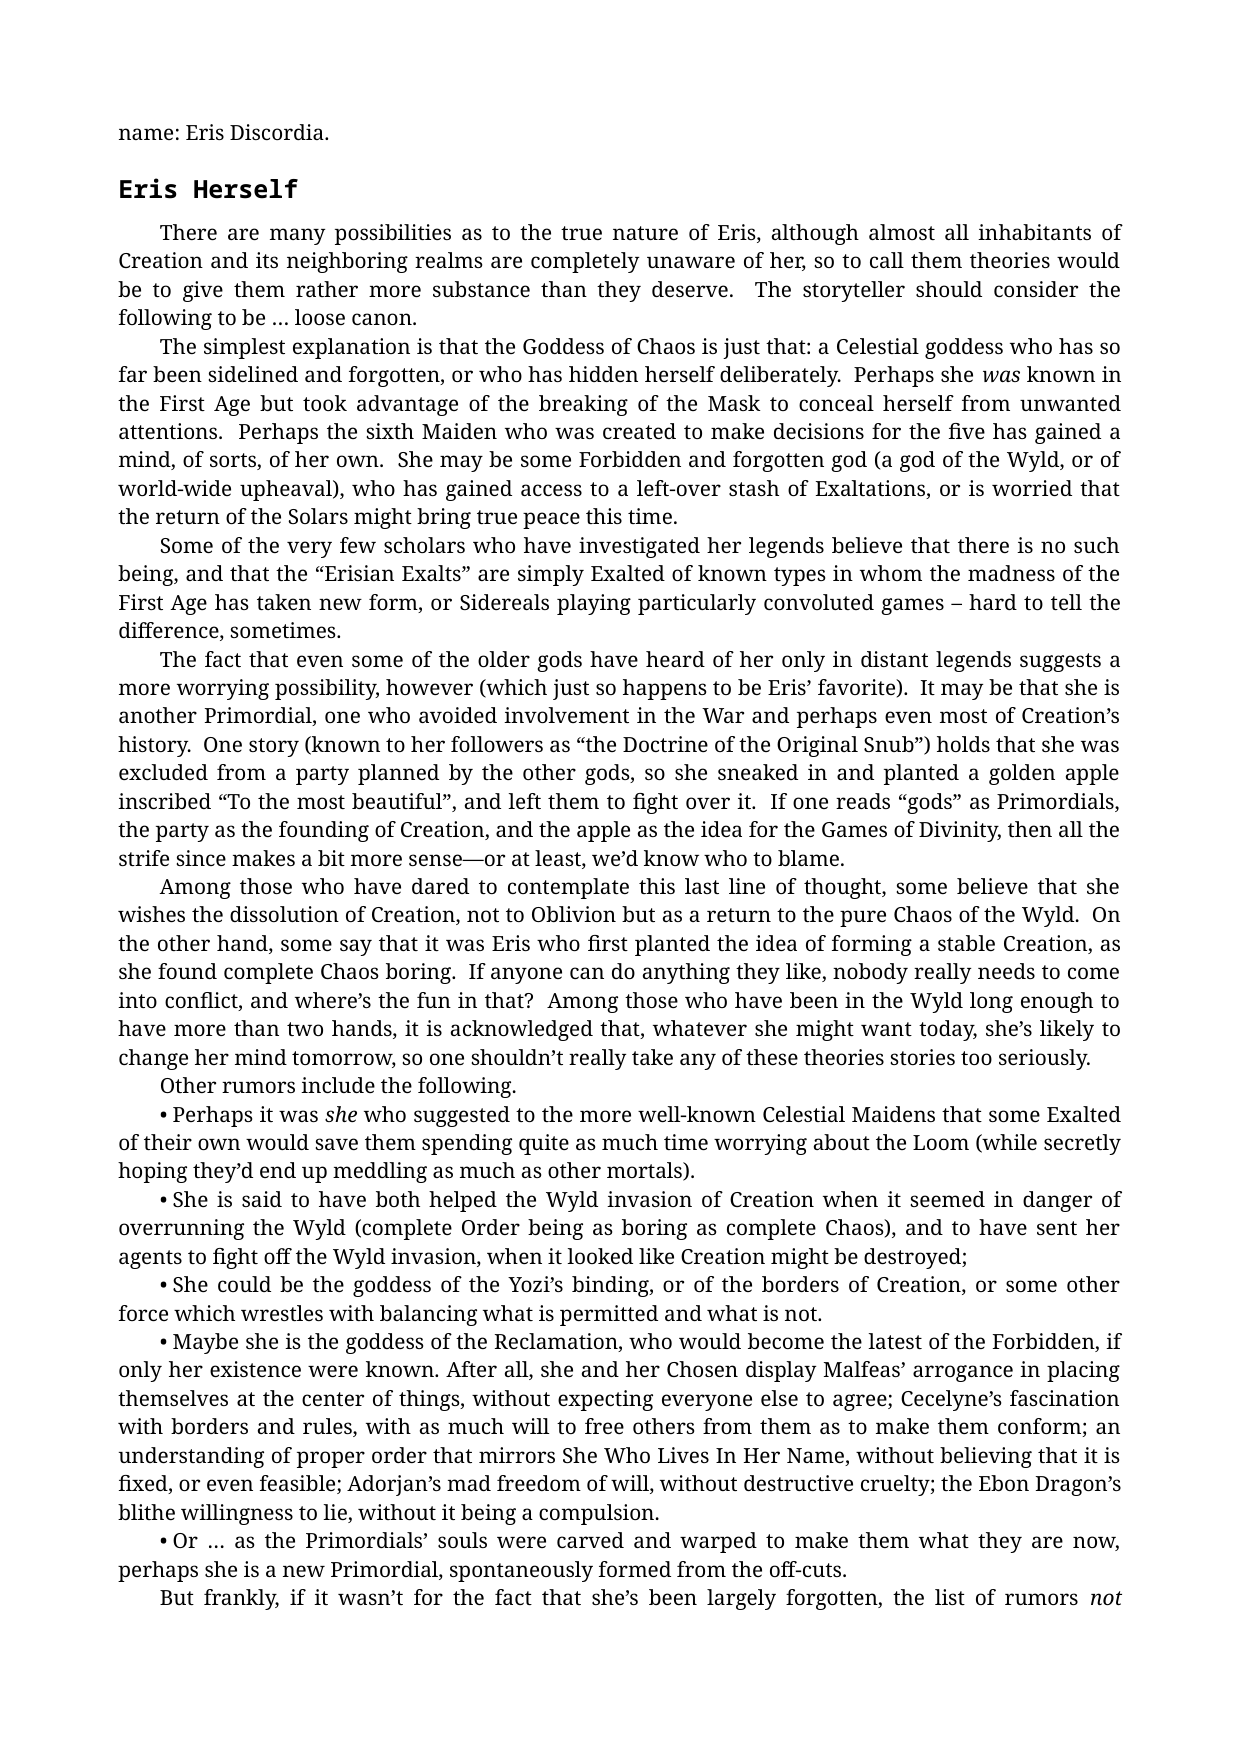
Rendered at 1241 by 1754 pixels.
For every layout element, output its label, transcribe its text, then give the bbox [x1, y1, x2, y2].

list She is said to have both helped the Wyld invasion of Creation when it seemed in danger of overrunning the Wyld (complete Order being as boring as complete Chaos), and to have sent her agents to fight off the Wyld invasion, when it looked like Creation might be destroyed; [118, 1185, 1122, 1270]
text Other rumors include the following. [118, 1071, 1122, 1100]
list Perhaps it was she who suggested to the more well-known Celestial Maidens that some Exalted of their own would save them spending quite as much time worrying about the Loom (while secretly hoping they’d end up meddling as much as other mortals). [118, 1100, 1122, 1185]
text Among those who have dared to contemplate this last line of thought, some believe that she wishes the dissolution of Creation, not to Oblivion but as a return to the pure Chaos of the Wyld. On the other hand, some say that it was Eris who first planted the idea of forming a stable Creation, as she found complete Chaos boring. If anyone can do anything they like, nobody really needs to come into conflict, and where’s the fun in that? Among those who have been in the Wyld long enough to have more than two hands, it is acknowledged that, whatever she might want today, she’s likely to change her mind tomorrow, so one shouldn’t really take any of these theories stories too seriously. [118, 872, 1122, 1071]
text But frankly, if it wasn’t for the fact that she’s been largely forgotten, the list of rumors not [118, 1583, 1122, 1612]
text Some of the very few scholars who have investigated her legends believe that there is no such being, and that the “Erisian Exalts” are simply Exalted of known types in whom the madness of the First Age has taken new form, or Sidereals playing particularly convoluted games – hard to tell the difference, sometimes. [118, 531, 1122, 645]
subtitle Eris Herself [118, 172, 1122, 206]
list Or … as the Primordials’ souls were carved and warped to make them what they are now, perhaps she is a new Primordial, spontaneously formed from the off-cuts. [118, 1526, 1122, 1583]
text There are many possibilities as to the true nature of Eris, although almost all inhabitants of Creation and its neighboring realms are completely unaware of her, so to call them theories would be to give them rather more substance than they deserve. The storyteller should consider the following to be … loose canon. [118, 218, 1122, 332]
list She could be the goddess of the Yozi’s binding, or of the borders of Creation, or some other force which wrestles with balancing what is permitted and what is not. [118, 1270, 1122, 1327]
text name: Eris Discordia. [118, 118, 1122, 147]
text The simplest explanation is that the Goddess of Chaos is just that: a Celestial goddess who has so far been sidelined and forgotten, or who has hidden herself deliberately. Perhaps she was known in the First Age but took advantage of the breaking of the Mask to conceal herself from unwanted attentions. Perhaps the sixth Maiden who was created to make decisions for the five has gained a mind, of sorts, of her own. She may be some Forbidden and forgotten god (a god of the Wyld, or of world-wide upheaval), who has gained access to a left-over stash of Exaltations, or is worried that the return of the Solars might bring true peace this time. [118, 332, 1122, 531]
text The fact that even some of the older gods have heard of her only in distant legends suggests a more worrying possibility, however (which just so happens to be Eris’ favorite). It may be that she is another Primordial, one who avoided involvement in the War and perhaps even most of Creation’s history. One story (known to her followers as “the Doctrine of the Original Snub”) holds that she was excluded from a party planned by the other gods, so she sneaked in and planted a golden apple inscribed “To the most beautiful”, and left them to fight over it. If one reads “gods” as Primordials, the party as the founding of Creation, and the apple as the idea for the Games of Divinity, then all the strife since makes a bit more sense—or at least, we’d know who to blame. [118, 645, 1122, 872]
list Maybe she is the goddess of the Reclamation, who would become the latest of the Forbidden, if only her existence were known. After all, she and her Chosen display Malfeas’ arrogance in placing themselves at the center of things, without expecting everyone else to agree; Cecelyne’s fascination with borders and rules, with as much will to free others from them as to make them conform; an understanding of proper order that mirrors She Who Lives In Her Name, without believing that it is fixed, or even feasible; Adorjan’s mad freedom of will, without destructive cruelty; the Ebon Dragon’s blithe willingness to lie, without it being a compulsion. [118, 1327, 1122, 1526]
